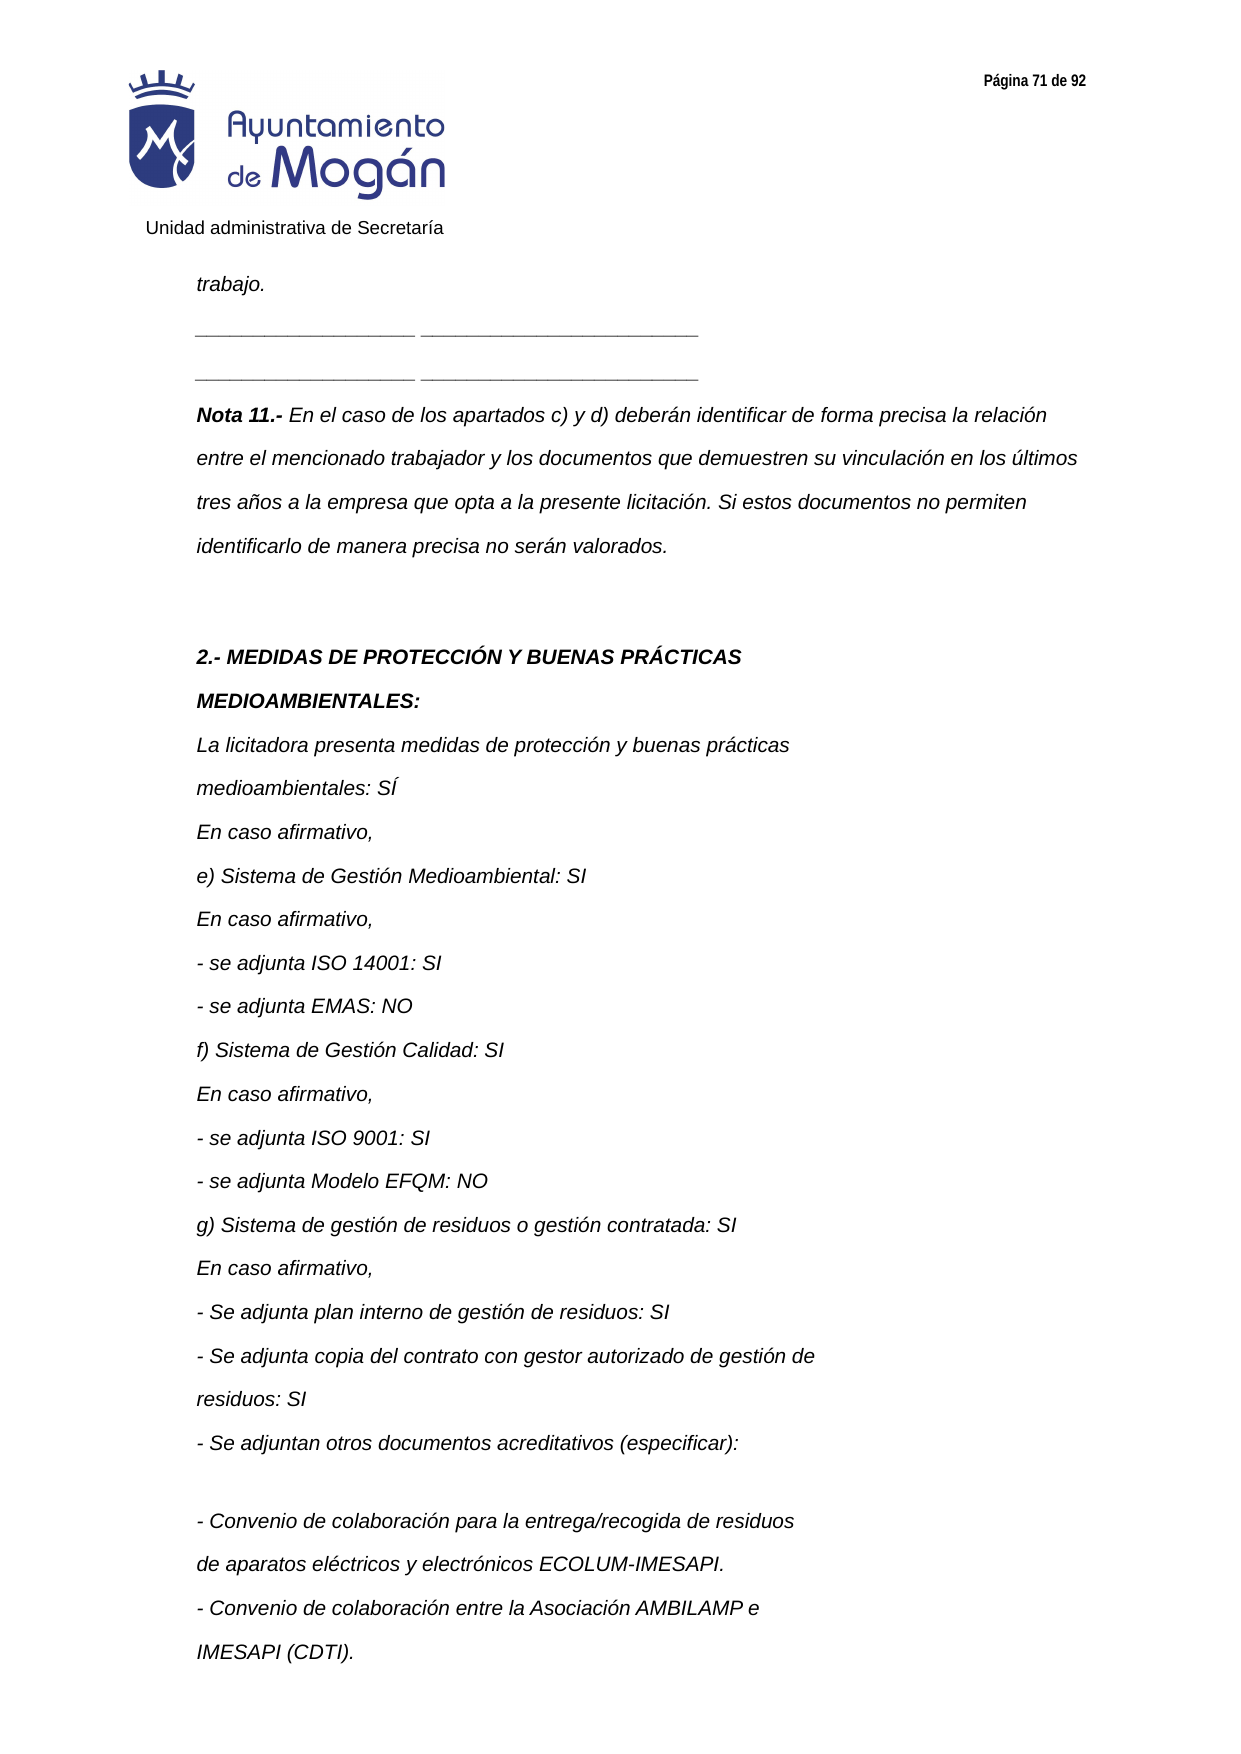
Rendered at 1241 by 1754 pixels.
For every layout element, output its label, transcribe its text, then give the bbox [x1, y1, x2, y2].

text - Se adjuntan otros documentos acreditativos (especificar): [118, 1425, 1092, 1456]
text En caso afirmativo, [118, 1076, 1092, 1107]
text En caso afirmativo, [118, 901, 1092, 932]
text de aparatos eléctricos y electrónicos ECOLUM-IMESAPI. [118, 1546, 1092, 1578]
text En caso afirmativo, [118, 814, 1092, 845]
text e) Sistema de Gestión Medioambiental: SI [118, 858, 1092, 889]
text - se adjunta EMAS: NO [118, 989, 1092, 1020]
text ___________________ ________________________ [118, 353, 1092, 384]
text - Se adjunta copia del contrato con gestor autorizado de gestión de [118, 1338, 1092, 1369]
text trabajo. [118, 266, 1092, 297]
text entre el mencionado trabajador y los documentos que demuestren su vinculación en los últimos [118, 440, 1092, 472]
text Nota 11.- En el caso de los apartados c) y d) deberán identificar de forma precisa la relación [118, 397, 1092, 428]
picture [128, 70, 445, 206]
text identificarlo de manera precisa no serán valorados. [118, 528, 1092, 559]
text medioambientales: SÍ [118, 770, 1092, 802]
text - se adjunta ISO 9001: SI [118, 1119, 1092, 1151]
text f) Sistema de Gestión Calidad: SI [118, 1032, 1092, 1063]
text 2.- MEDIDAS DE PROTECCIÓN Y BUENAS PRÁCTICAS [118, 639, 1092, 671]
text - Convenio de colaboración para la entrega/recogida de residuos [118, 1503, 1092, 1534]
text MEDIOAMBIENTALES: [118, 683, 1092, 714]
text - se adjunta ISO 14001: SI [118, 945, 1092, 976]
text ___________________ ________________________ [118, 309, 1092, 341]
text residuos: SI [118, 1381, 1092, 1413]
text - Se adjunta plan interno de gestión de residuos: SI [118, 1294, 1092, 1325]
text - Convenio de colaboración entre la Asociación AMBILAMP e [118, 1590, 1092, 1621]
text La licitadora presenta medidas de protección y buenas prácticas [118, 727, 1092, 758]
text g) Sistema de gestión de residuos o gestión contratada: SI [118, 1207, 1092, 1238]
text tres años a la empresa que opta a la presente licitación. Si estos documentos no permiten [118, 484, 1092, 515]
text IMESAPI (CDTI). [118, 1634, 1092, 1665]
text - se adjunta Modelo EFQM: NO [118, 1163, 1092, 1194]
text En caso afirmativo, [118, 1251, 1092, 1282]
